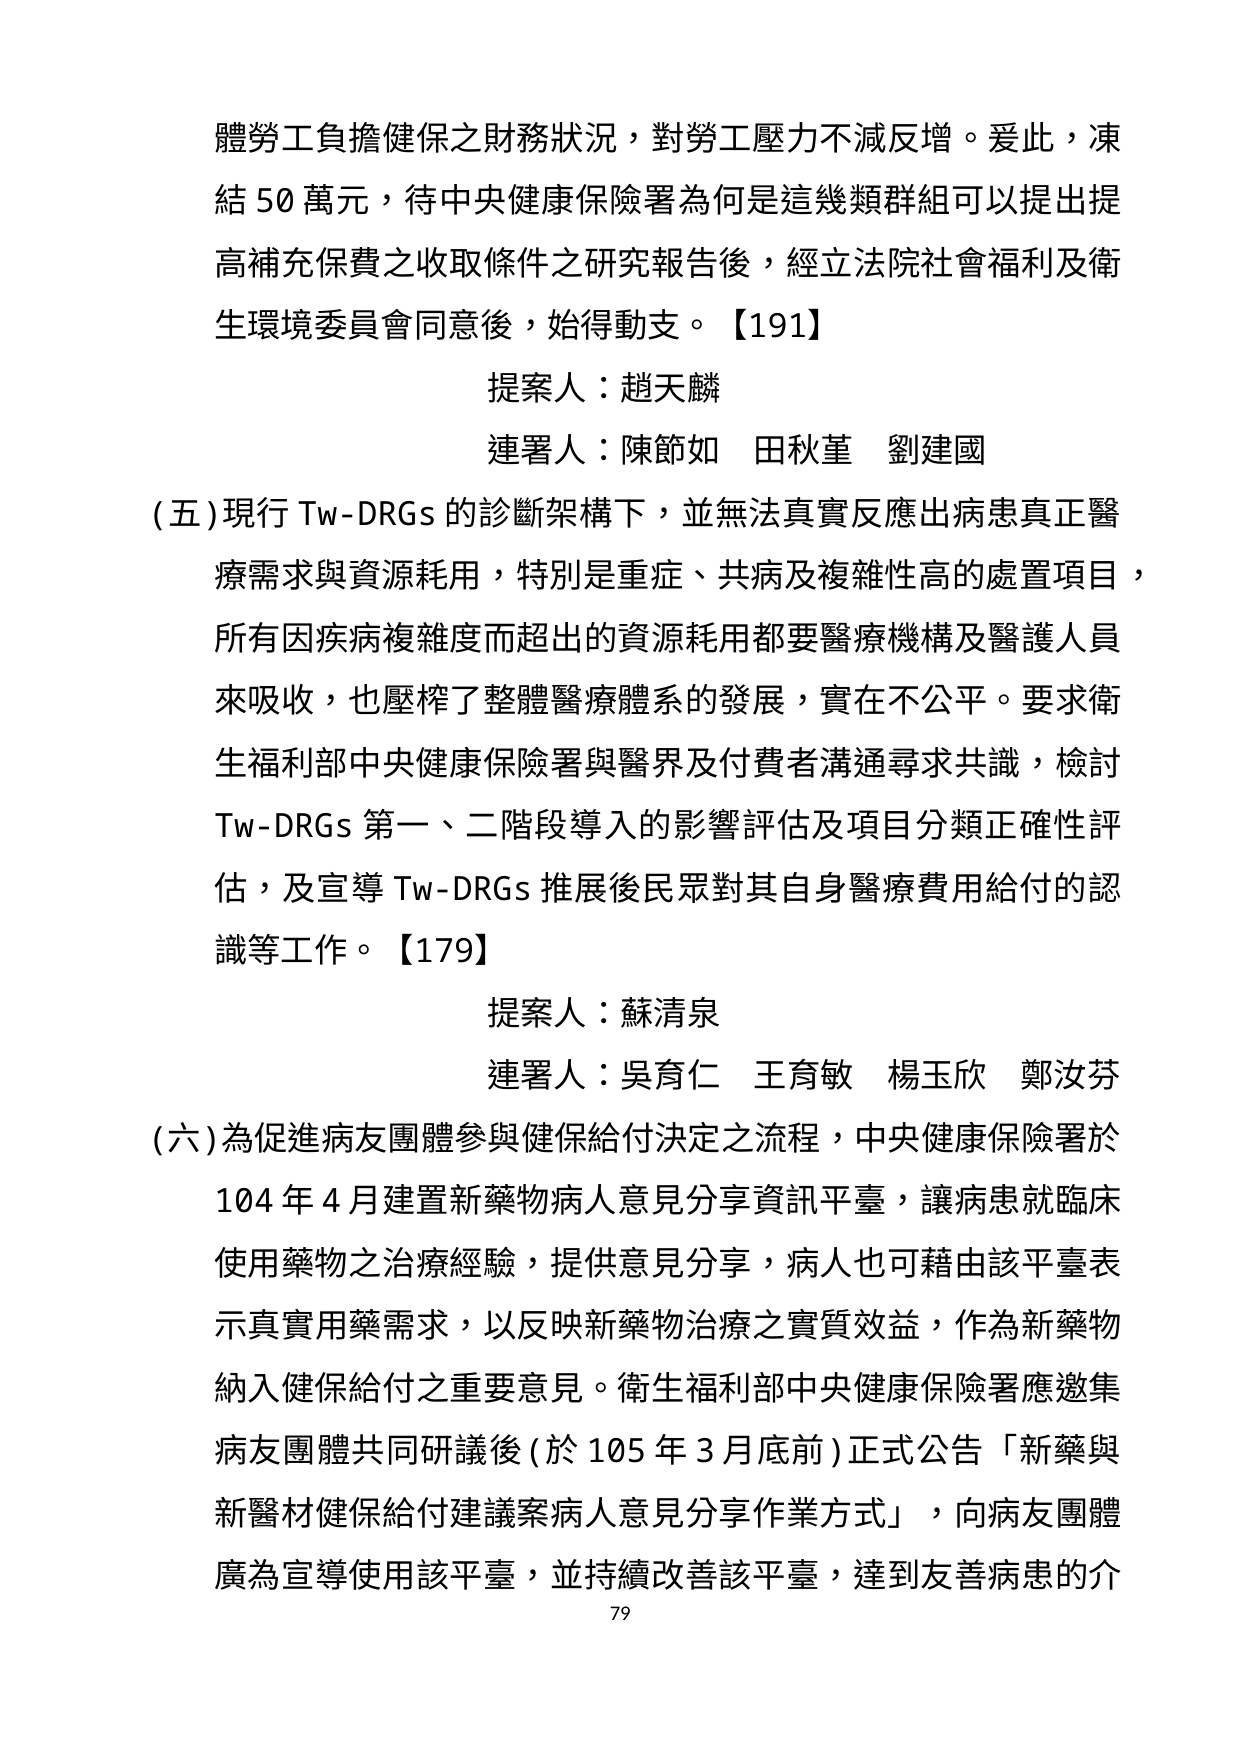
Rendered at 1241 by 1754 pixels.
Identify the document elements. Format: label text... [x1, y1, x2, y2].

text 提案人：趙天麟 [118, 344, 1122, 407]
text 體勞工負擔健保之財務狀況，對勞工壓力不減反增。爰此，凍結50萬元，待中央健康保險署為何是這幾類群組可以提出提高補充保費之收取條件之研究報告後，經立法院社會福利及衛生環境委員會同意後，始得動支。【191】 [148, 94, 1122, 344]
text (六)為促進病友團體參與健保給付決定之流程，中央健康保險署於104年4月建置新藥物病人意見分享資訊平臺，讓病患就臨床使用藥物之治療經驗，提供意見分享，病人也可藉由該平臺表示真實用藥需求，以反映新藥物治療之實質效益，作為新藥物納入健保給付之重要意見。衛生福利部中央健康保險署應邀集病友團體共同研議後(於105年3月底前)正式公告「新藥與新醫材健保給付建議案病人意見分享作業方式」，向病友團體廣為宣導使用該平臺，並持續改善該平臺，達到友善病患的介 [148, 1094, 1122, 1594]
text 提案人：蘇清泉 [118, 969, 1122, 1032]
text (五)現行Tw-DRGs的診斷架構下，並無法真實反應出病患真正醫療需求與資源耗用，特別是重症、共病及複雜性高的處置項目，所有因疾病複雜度而超出的資源耗用都要醫療機構及醫護人員來吸收，也壓榨了整體醫療體系的發展，實在不公平。要求衛生福利部中央健康保險署與醫界及付費者溝通尋求共識，檢討Tw-DRGs第一、二階段導入的影響評估及項目分類正確性評估，及宣導Tw-DRGs推展後民眾對其自身醫療費用給付的認識等工作。【179】 [148, 469, 1122, 969]
text 連署人：陳節如 田秋堇 劉建國 [118, 407, 1122, 469]
text 連署人：吳育仁 王育敏 楊玉欣 鄭汝芬 [118, 1032, 1122, 1094]
